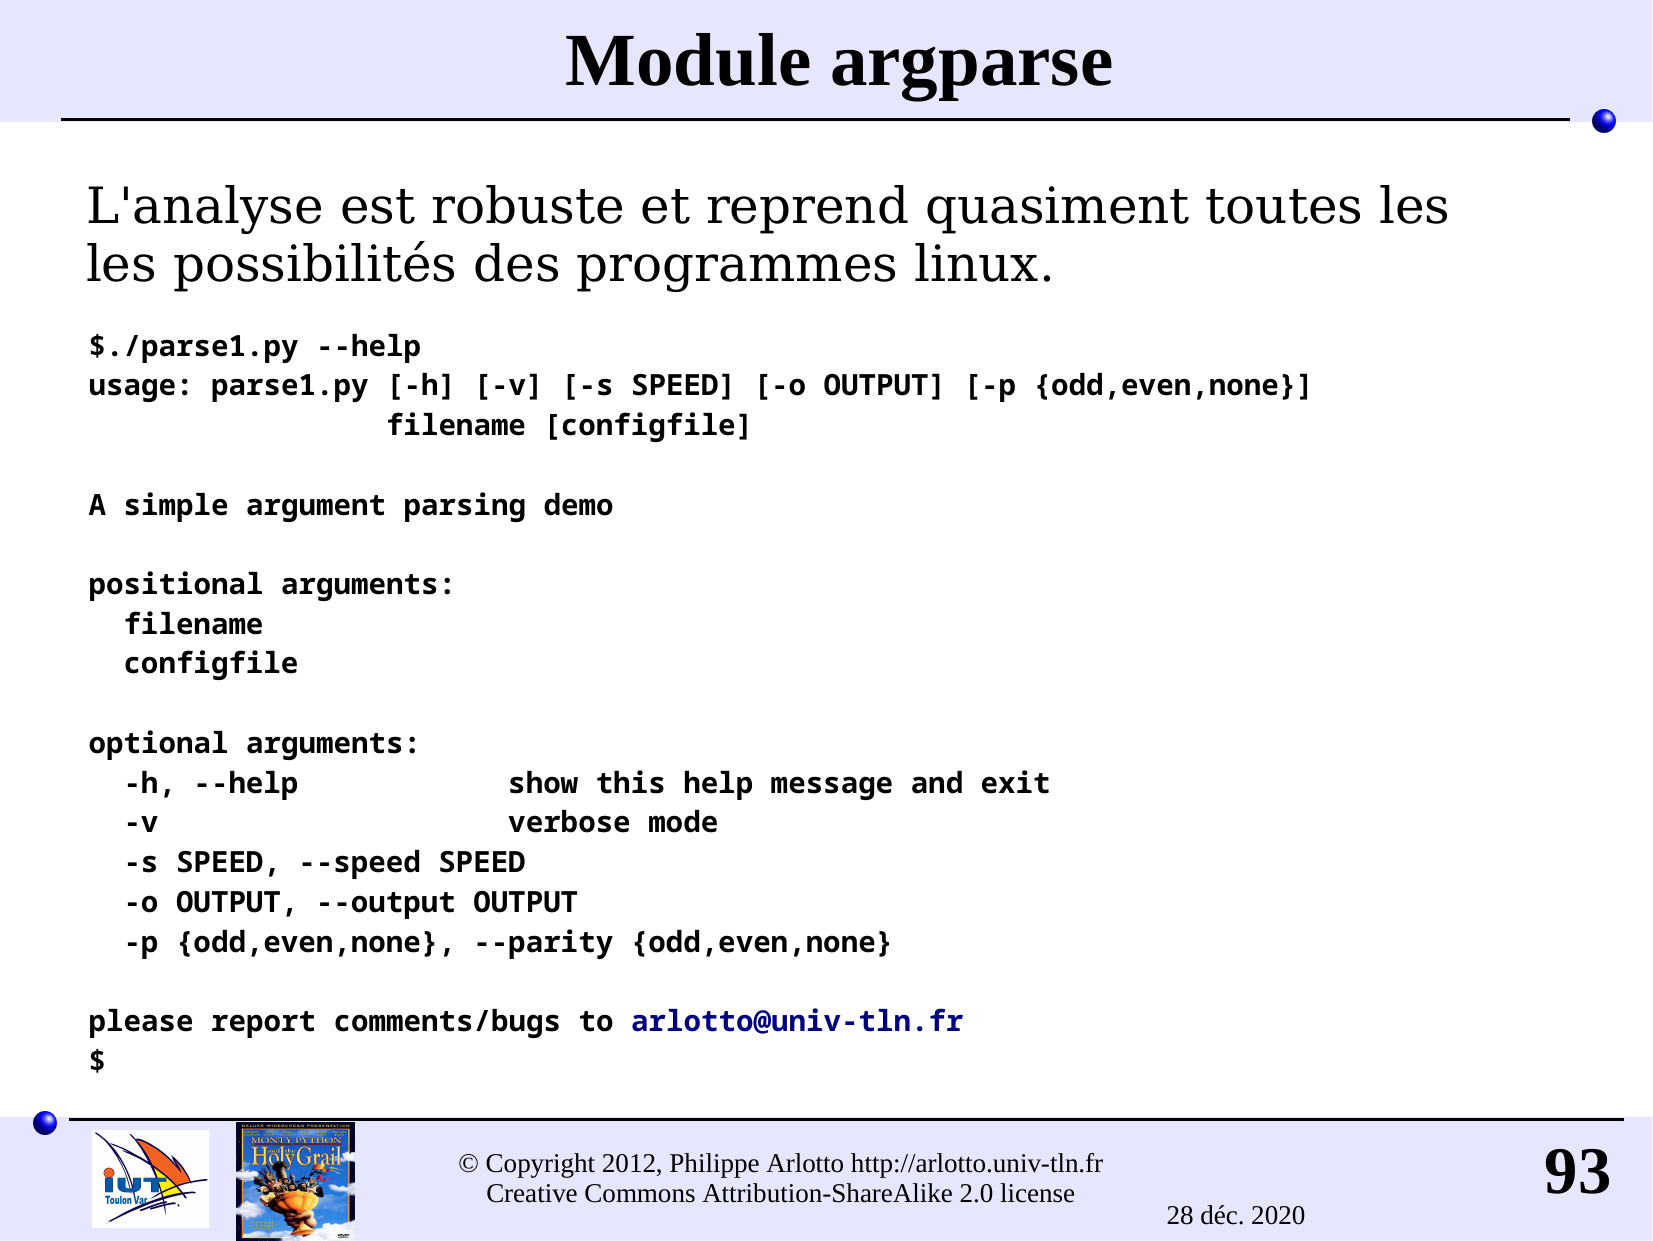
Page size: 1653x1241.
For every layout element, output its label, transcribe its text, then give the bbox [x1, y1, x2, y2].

picture [236, 1122, 355, 1241]
title Module argparse [95, 14, 1585, 107]
text_box L'analyse est robuste et reprend quasiment toutes les les possibilités des programmes linux. [86, 177, 1452, 294]
text_box $./parse1.py --help usage: parse1.py [-h] [-v] [-s SPEED] [-o OUTPUT] [-p {odd,even,none}] filename [configfile] A simple argument parsing demo positional arguments: filename configfile optional arguments: -h, --help show this help message and exit -v verbose mode -s SPEED, --speed SPEED -o OUTPUT, --output OUTPUT -p {odd,even,none}, --parity {odd,even,none} please report comments/bugs to arlotto@univ-tln.fr $ [88, 324, 1477, 1049]
